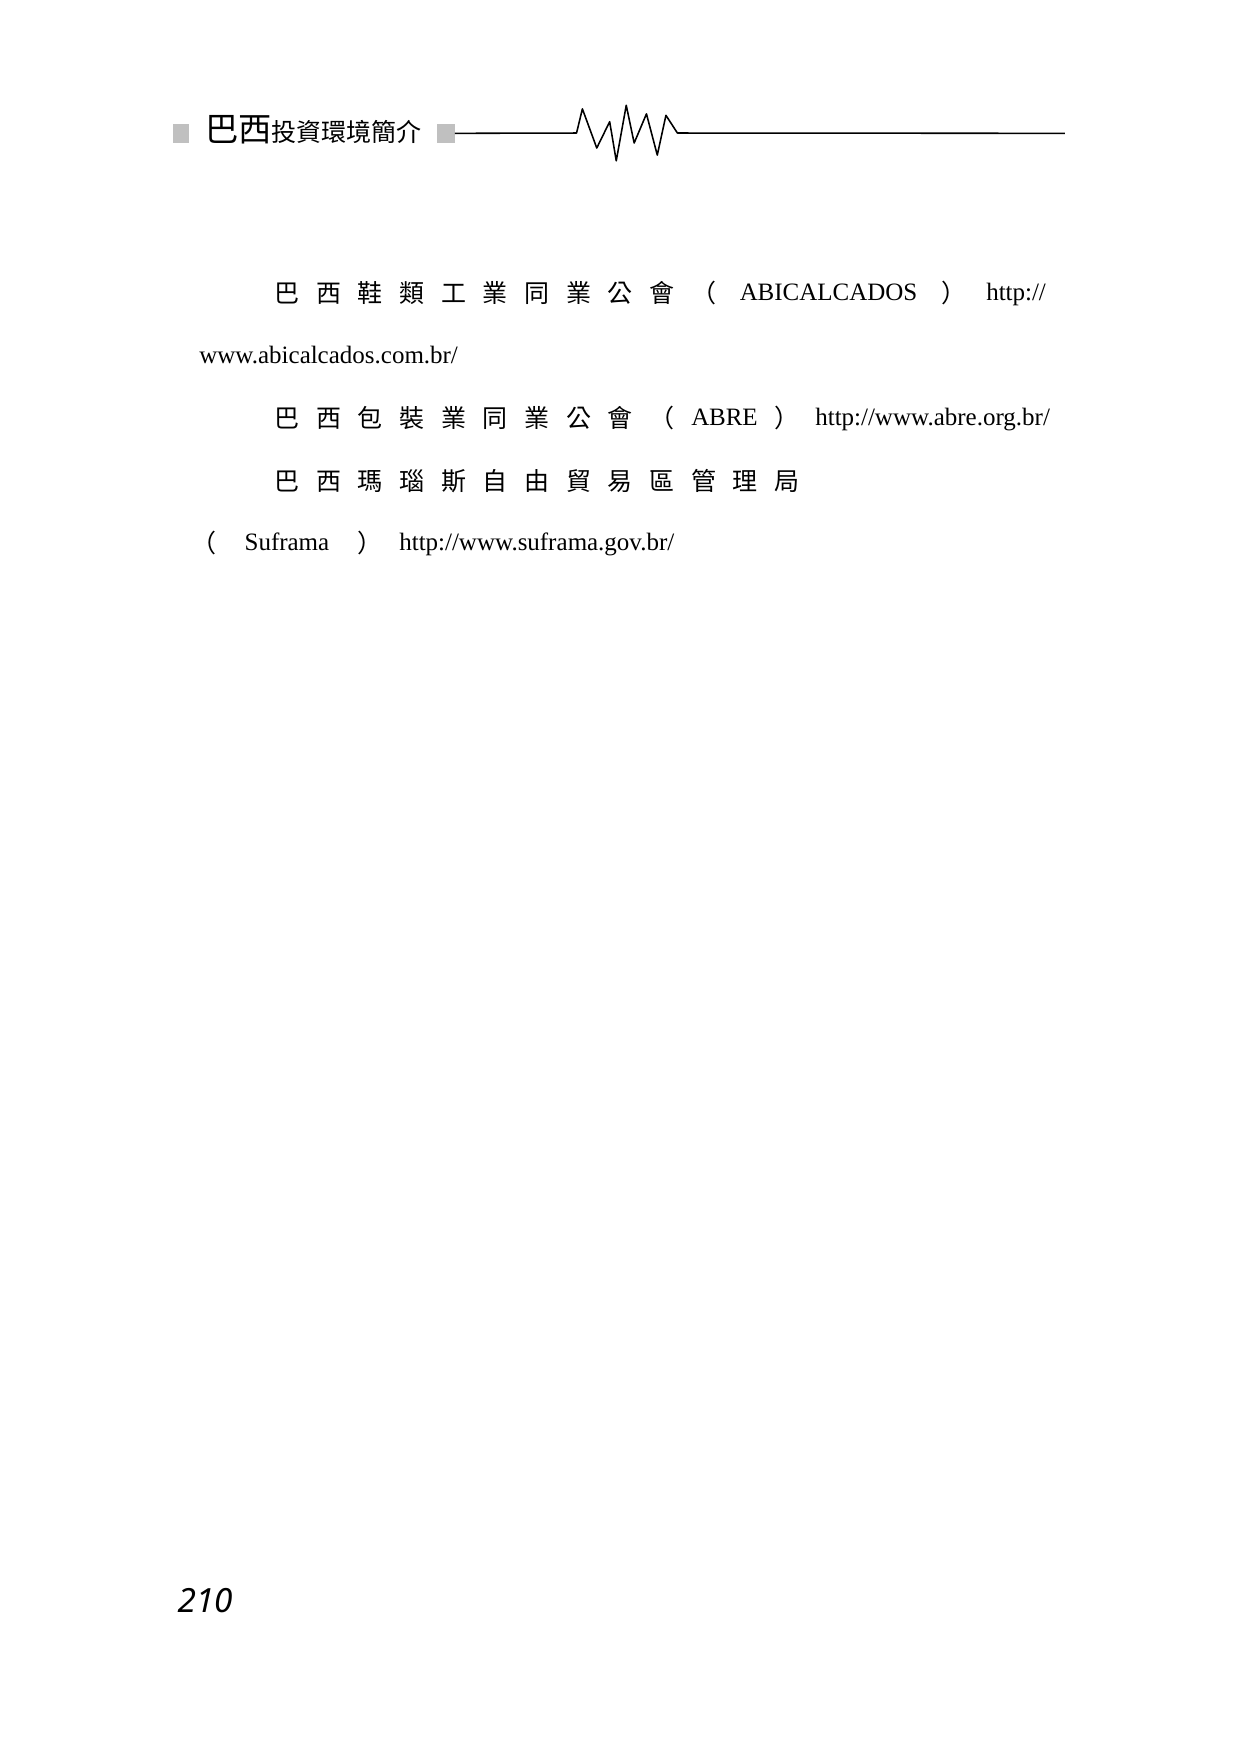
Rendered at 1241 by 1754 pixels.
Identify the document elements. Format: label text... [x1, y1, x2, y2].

text 巴西瑪瑙斯自由貿易區管理局（Suframa）http://www.suframa.gov.br/ [183, 438, 1058, 563]
text 巴西鞋類工業同業公會（ABICALCADOS）http://www.abicalcados.com.br/ [183, 250, 1058, 375]
text 巴西包裝業同業公會（ABRE）http://www.abre.org.br/ [183, 375, 1058, 438]
